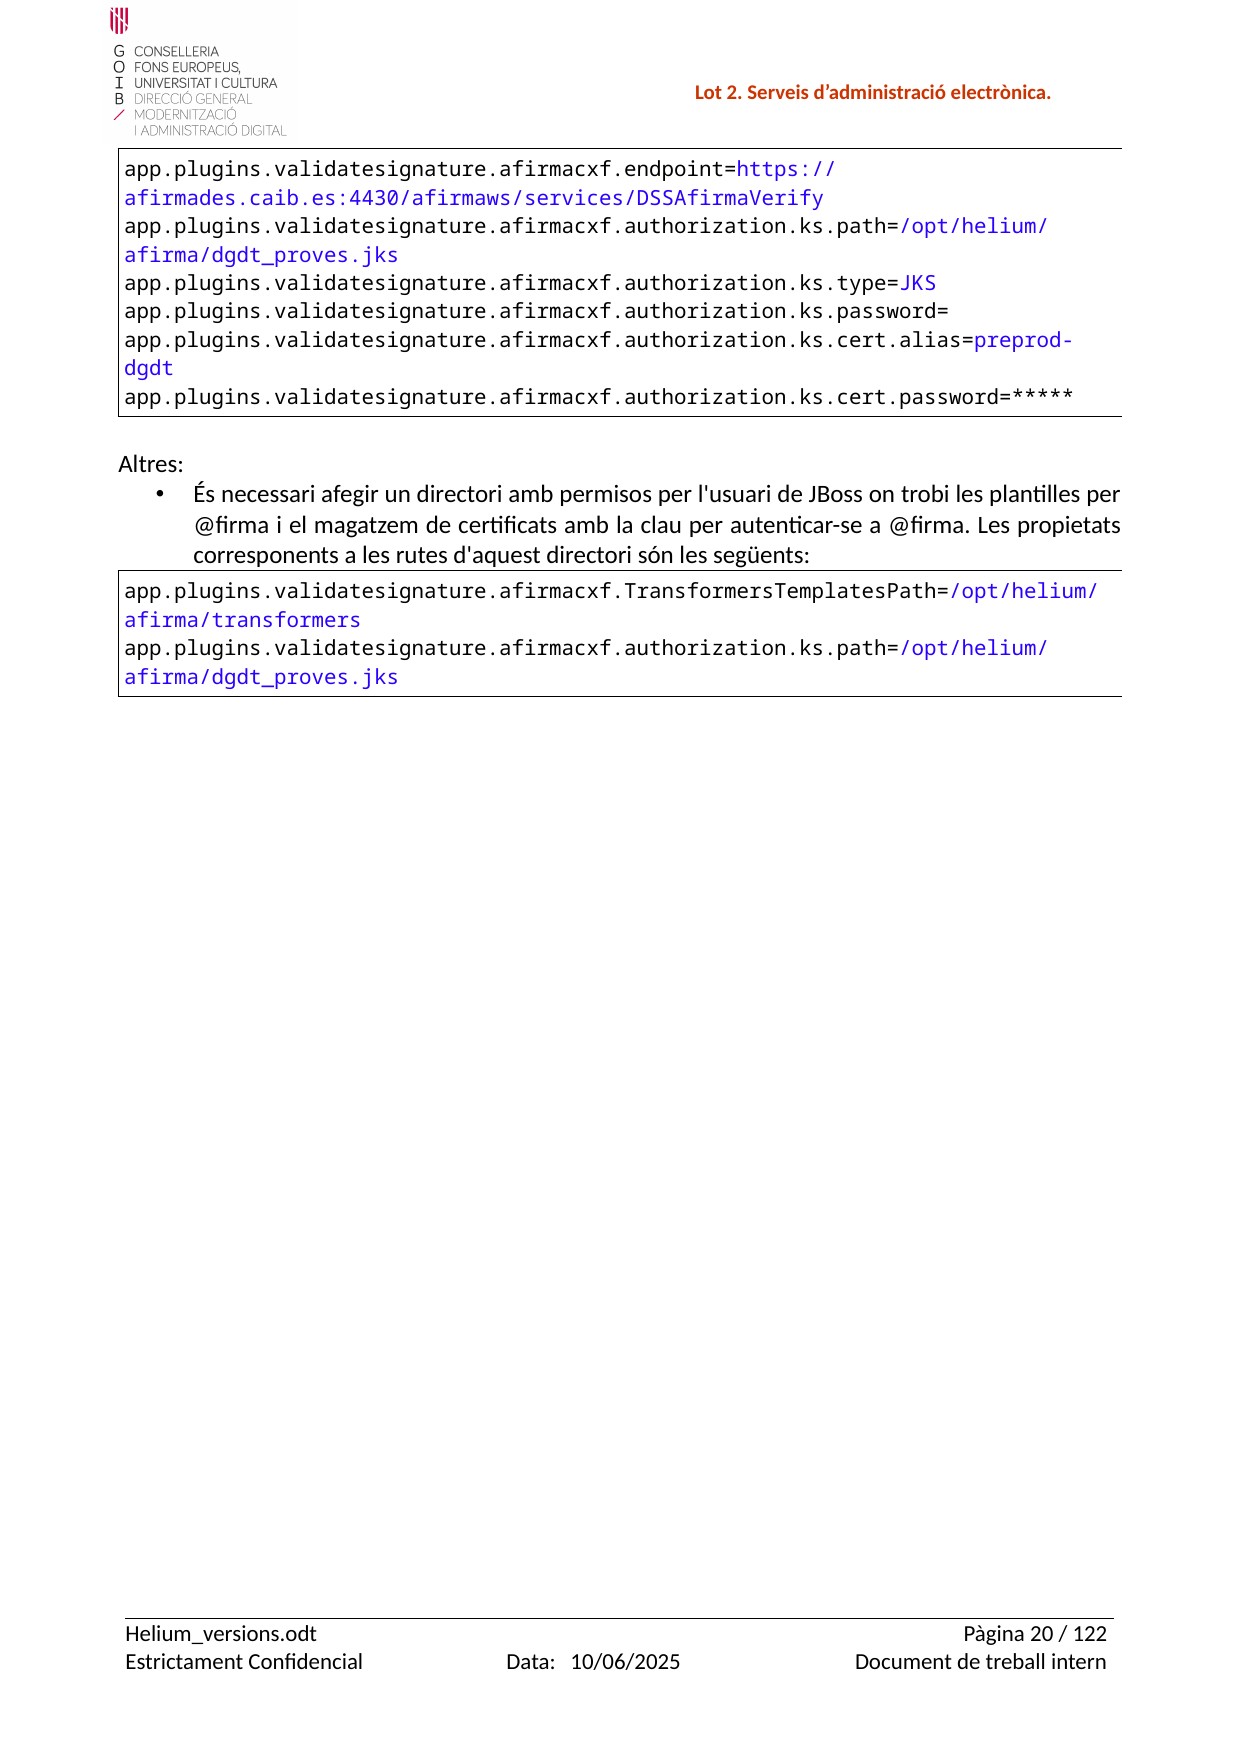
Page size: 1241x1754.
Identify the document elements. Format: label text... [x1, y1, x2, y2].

list És necessari afegir un directori amb permisos per l'usuari de JBoss on trobi les plantilles per @firma i el magatzem de certificats amb la clau per autenticar-se a @firma. Les propietats corresponents a les rutes d'aquest directori són les següents: [156, 478, 1122, 570]
table_header app.plugins.validatesignature.afirmacxf.endpoint=https://afirmades.caib.es:4430/afirmaws/services/DSSAfirmaVerify app.plugins.validatesignature.afirmacxf.authorization.ks.path=/opt/helium/afirma/dgdt_proves.jks app.plugins.validatesignature.afirmacxf.authorization.ks.type=JKS app.plugins.validatesignature.afirmacxf.authorization.ks.password= app.plugins.validatesignature.afirmacxf.authorization.ks.cert.alias=preprod-dgdt app.plugins.validatesignature.afirmacxf.authorization.ks.cert.password=***** [119, 149, 1122, 416]
table_header app.plugins.validatesignature.afirmacxf.TransformersTemplatesPath=/opt/helium/afirma/transformers app.plugins.validatesignature.afirmacxf.authorization.ks.path=/opt/helium/afirma/dgdt_proves.jks [119, 571, 1122, 696]
picture [100, 0, 297, 144]
text Altres: [118, 448, 1122, 478]
